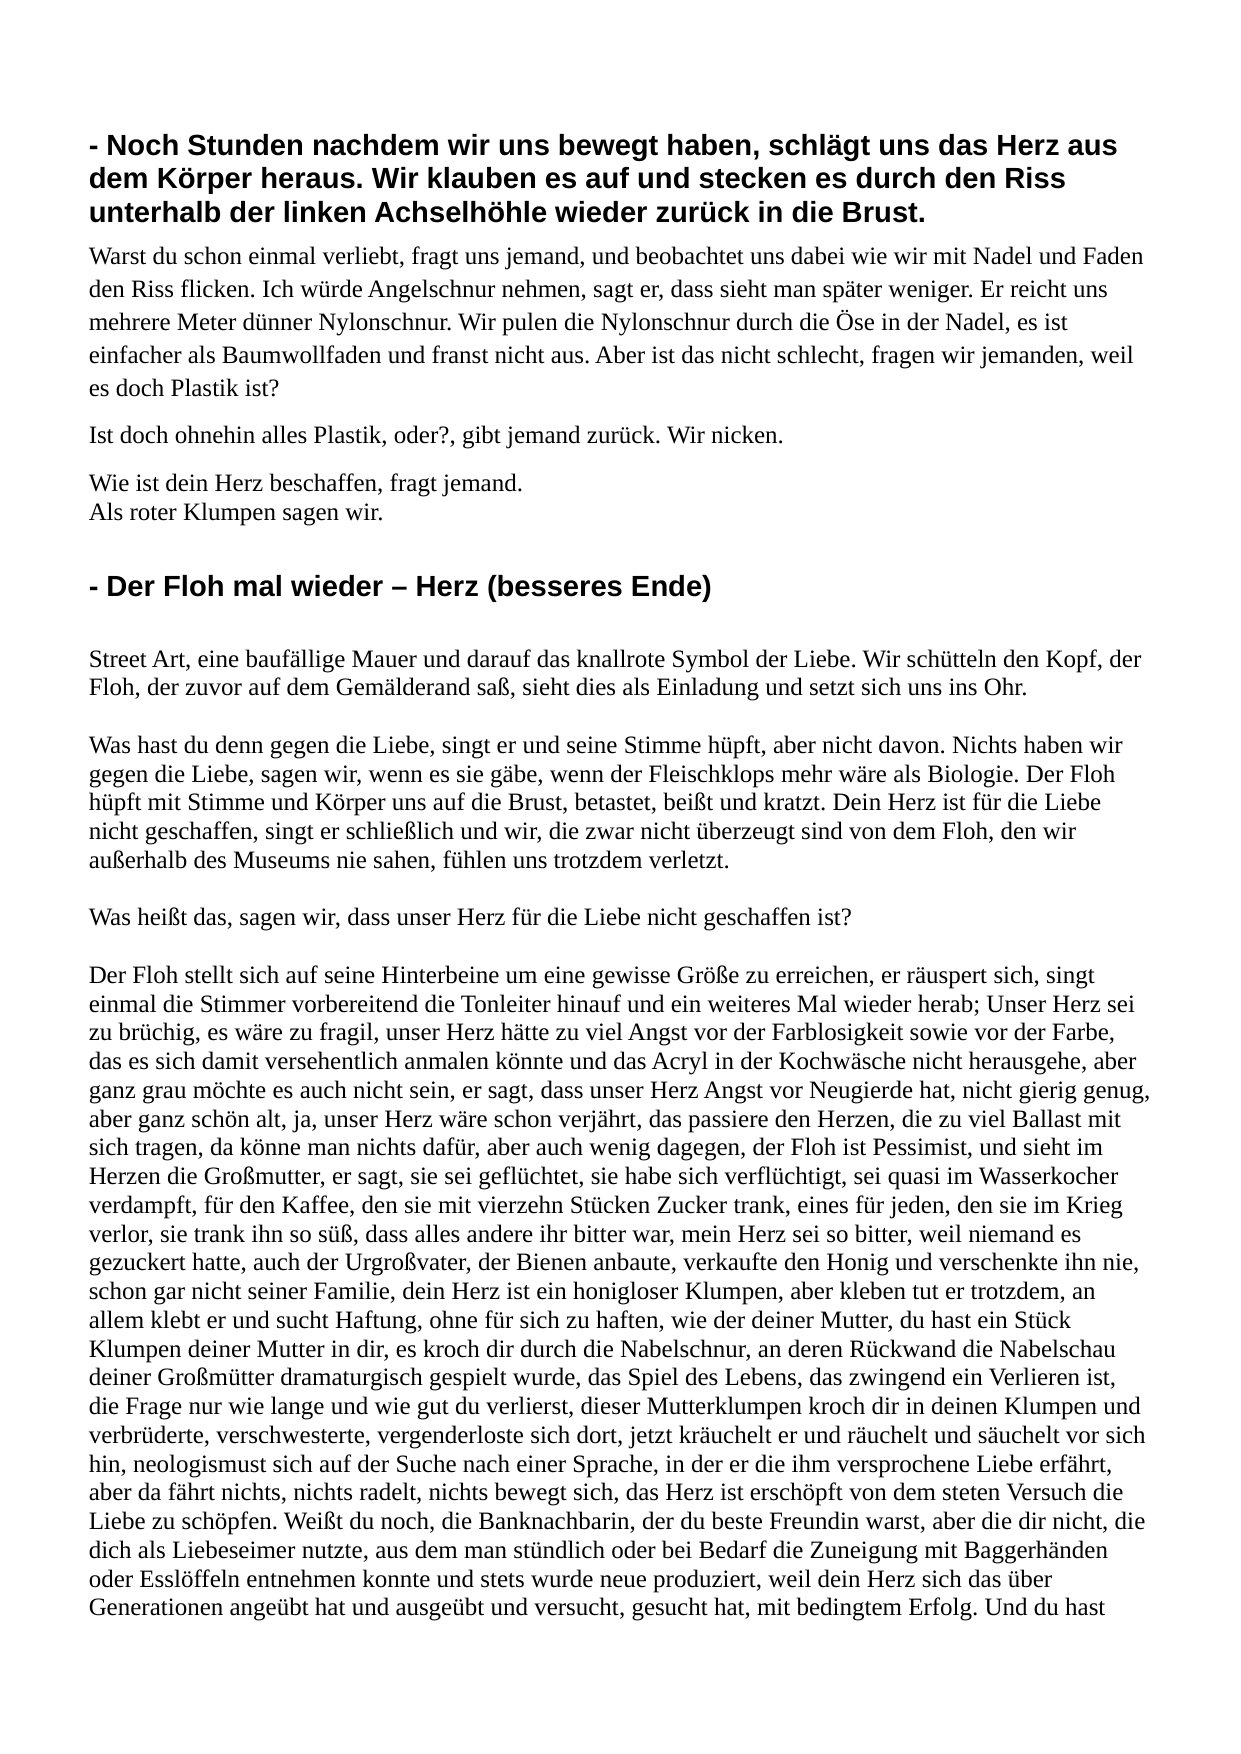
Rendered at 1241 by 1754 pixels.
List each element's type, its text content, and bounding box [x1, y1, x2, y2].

text Was hast du denn gegen die Liebe, singt er und seine Stimme hüpft, aber nicht davon. Nichts haben wir gegen die Liebe, sagen wir, wenn es sie gäbe, wenn der Fleischklops mehr wäre als Biologie. Der Floh hüpft mit Stimme und Körper uns auf die Brust, betastet, beißt und kratzt. Dein Herz ist für die Liebe nicht geschaffen, singt er schließlich und wir, die zwar nicht überzeugt sind von dem Floh, den wir außerhalb des Museums nie sahen, fühlen uns trotzdem verletzt. [88, 730, 1151, 874]
subtitle - Der Floh mal wieder – Herz (besseres Ende) [88, 569, 1151, 602]
text Warst du schon einmal verliebt, fragt uns jemand, und beobachtet uns dabei wie wir mit Nadel und Faden den Riss flicken. Ich würde Angelschnur nehmen, sagt er, dass sieht man später weniger. Er reicht uns mehrere Meter dünner Nylonschnur. Wir pulen die Nylonschnur durch die Öse in der Nadel, es ist einfacher als Baumwollfaden und franst nicht aus. Aber ist das nicht schlecht, fragen wir jemanden, weil es doch Plastik ist? [88, 241, 1151, 402]
text Der Floh stellt sich auf seine Hinterbeine um eine gewisse Größe zu erreichen, er räuspert sich, singt einmal die Stimmer vorbereitend die Tonleiter hinauf und ein weiteres Mal wieder herab; Unser Herz sei zu brüchig, es wäre zu fragil, unser Herz hätte zu viel Angst vor der Farblosigkeit sowie vor der Farbe, das es sich damit versehentlich anmalen könnte und das Acryl in der Kochwäsche nicht herausgehe, aber ganz grau möchte es auch nicht sein, er sagt, dass unser Herz Angst vor Neugierde hat, nicht gierig genug, aber ganz schön alt, ja, unser Herz wäre schon verjährt, das passiere den Herzen, die zu viel Ballast mit sich tragen, da könne man nichts dafür, aber auch wenig dagegen, der Floh ist Pessimist, und sieht im Herzen die Großmutter, er sagt, sie sei geflüchtet, sie habe sich verflüchtigt, sei quasi im Wasserkocher verdampft, für den Kaffee, den sie mit vierzehn Stücken Zucker trank, eines für jeden, den sie im Krieg verlor, sie trank ihn so süß, dass alles andere ihr bitter war, mein Herz sei so bitter, weil niemand es gezuckert hatte, auch der Urgroßvater, der Bienen anbaute, verkaufte den Honig und verschenkte ihn nie, schon gar nicht seiner Familie, dein Herz ist ein honigloser Klumpen, aber kleben tut er trotzdem, an allem klebt er und sucht Haftung, ohne für sich zu haften, wie der deiner Mutter, du hast ein Stück Klumpen deiner Mutter in dir, es kroch dir durch die Nabelschnur, an deren Rückwand die Nabelschau deiner Großmütter dramaturgisch gespielt wurde, das Spiel des Lebens, das zwingend ein Verlieren ist, die Frage nur wie lange und wie gut du verlierst, dieser Mutterklumpen kroch dir in deinen Klumpen und verbrüderte, verschwesterte, vergenderloste sich dort, jetzt kräuchelt er und räuchelt und säuchelt vor sich hin, neologismust sich auf der Suche nach einer Sprache, in der er die ihm versprochene Liebe erfährt, aber da fährt nichts, nichts radelt, nichts bewegt sich, das Herz ist erschöpft von dem steten Versuch die Liebe zu schöpfen. Weißt du noch, die Banknachbarin, der du beste Freundin warst, aber die dir nicht, die dich als Liebeseimer nutzte, aus dem man stündlich oder bei Bedarf die Zuneigung mit Baggerhänden oder Esslöffeln entnehmen konnte und stets wurde neue produziert, weil dein Herz sich das über Generationen angeübt hat und ausgeübt und versucht, gesucht hat, mit bedingtem Erfolg. Und du hast [88, 960, 1151, 1621]
text Als roter Klumpen sagen wir. [88, 497, 1151, 526]
subtitle - Noch Stunden nachdem wir uns bewegt haben, schlägt uns das Herz aus dem Körper heraus. Wir klauben es auf und stecken es durch den Riss unterhalb der linken Achselhöhle wieder zurück in die Brust. [88, 128, 1151, 228]
text Ist doch ohnehin alles Plastik, oder?, gibt jemand zurück. Wir nicken. [88, 420, 1151, 449]
text Was heißt das, sagen wir, dass unser Herz für die Liebe nicht geschaffen ist? [88, 902, 1151, 931]
text Wie ist dein Herz beschaffen, fragt jemand. [88, 468, 1151, 497]
text Street Art, eine baufällige Mauer und darauf das knallrote Symbol der Liebe. Wir schütteln den Kopf, der Floh, der zuvor auf dem Gemälderand saß, sieht dies als Einladung und setzt sich uns ins Ohr. [88, 644, 1151, 701]
